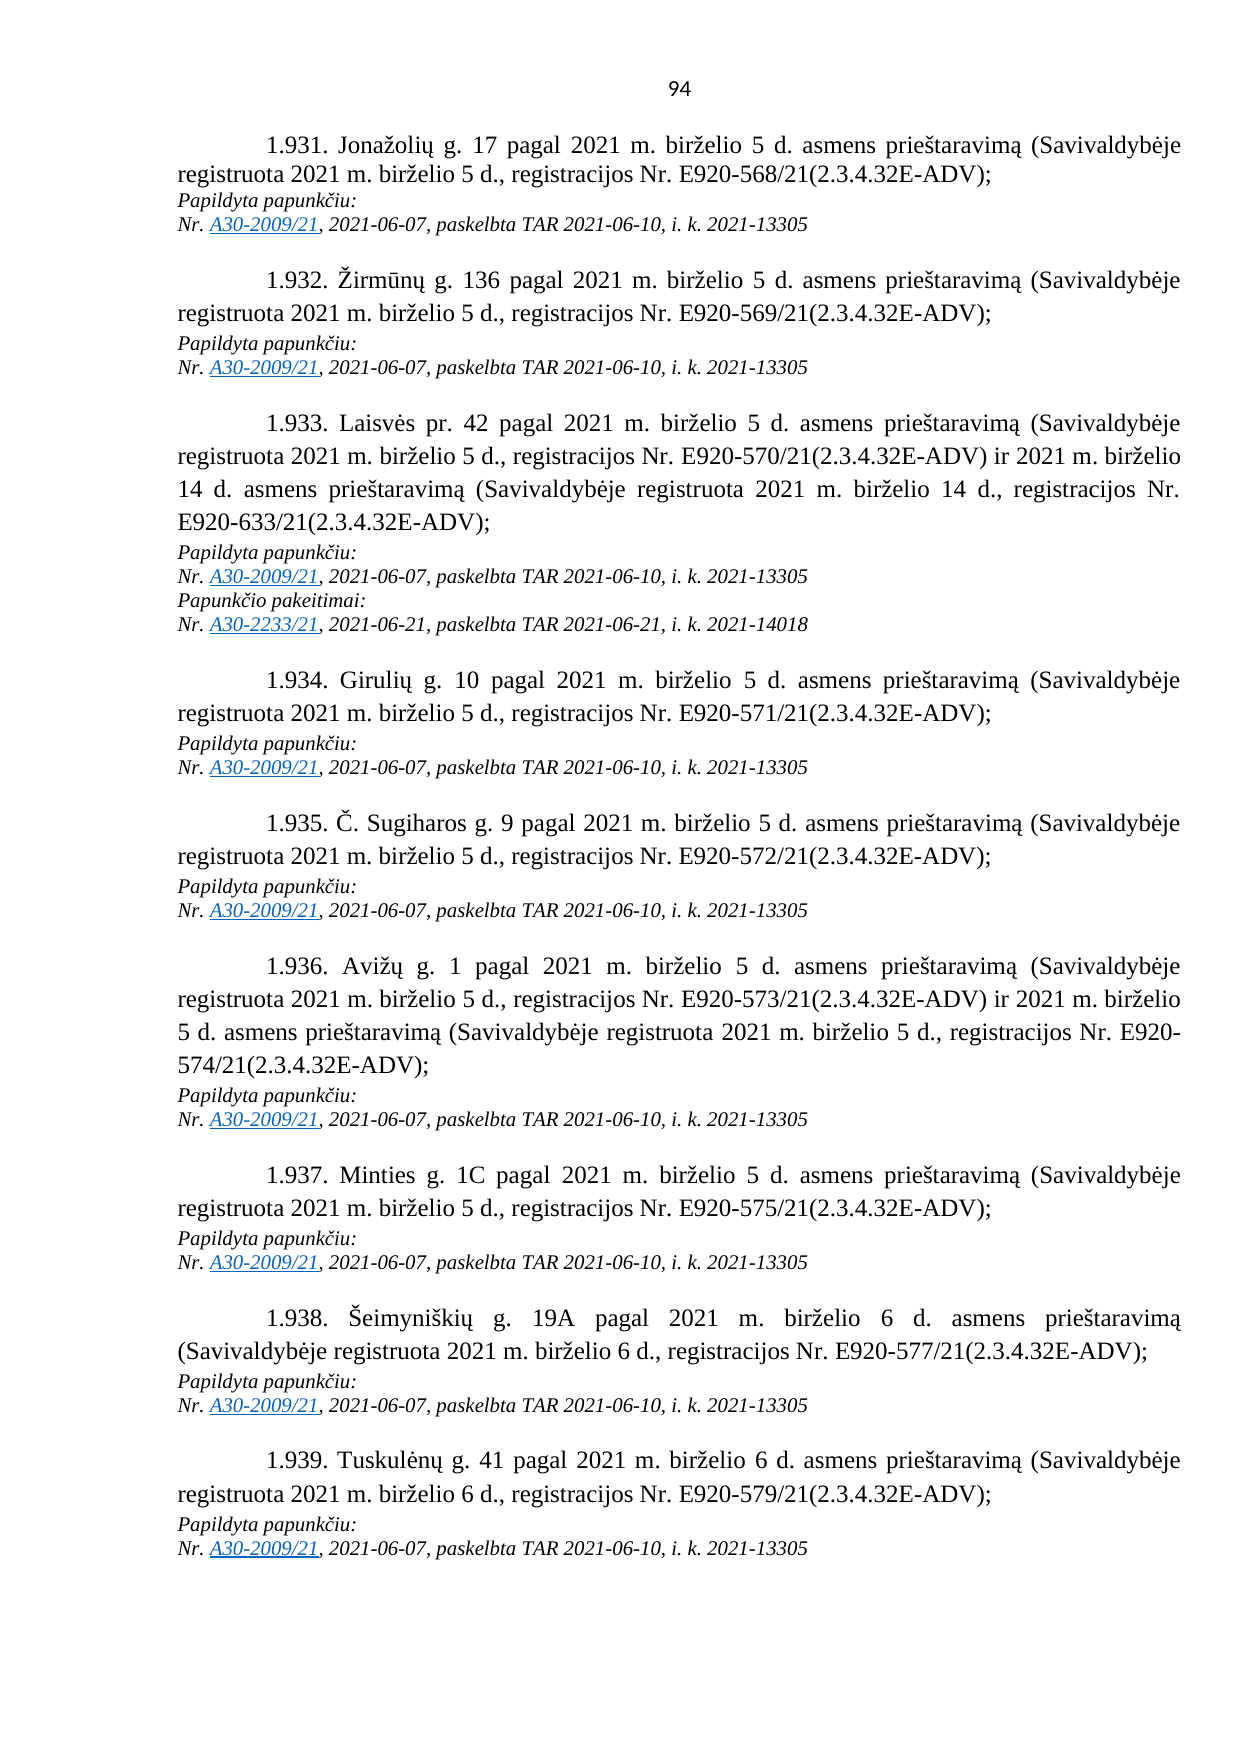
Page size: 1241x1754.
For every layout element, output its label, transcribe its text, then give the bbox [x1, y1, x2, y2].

text 1.938. Šeimyniškių g. 19A pagal 2021 m. birželio 6 d. asmens prieštaravimą (Savivaldybėje registruota 2021 m. birželio 6 d., registracijos Nr. E920-577/21(2.3.4.32E-ADV); [177, 1303, 1181, 1364]
text Nr. A30-2009/21, 2021-06-07, paskelbta TAR 2021-06-10, i. k. 2021-13305 [177, 1250, 1181, 1274]
text 1.932. Žirmūnų g. 136 pagal 2021 m. birželio 5 d. asmens prieštaravimą (Savivaldybėje registruota 2021 m. birželio 5 d., registracijos Nr. E920-569/21(2.3.4.32E-ADV); [177, 265, 1181, 327]
text Papildyta papunkčiu: [177, 1512, 1181, 1536]
text Nr. A30-2009/21, 2021-06-07, paskelbta TAR 2021-06-10, i. k. 2021-13305 [177, 1393, 1181, 1417]
text 1.934. Girulių g. 10 pagal 2021 m. birželio 5 d. asmens prieštaravimą (Savivaldybėje registruota 2021 m. birželio 5 d., registracijos Nr. E920-571/21(2.3.4.32E-ADV); [177, 665, 1181, 727]
text Papildyta papunkčiu: [177, 1226, 1181, 1250]
text 1.931. Jonažolių g. 17 pagal 2021 m. birželio 5 d. asmens prieštaravimą (Savivaldybėje registruota 2021 m. birželio 5 d., registracijos Nr. E920-568/21(2.3.4.32E-ADV); [177, 131, 1181, 188]
text Nr. A30-2009/21, 2021-06-07, paskelbta TAR 2021-06-10, i. k. 2021-13305 [177, 755, 1181, 779]
text Papildyta papunkčiu: [177, 188, 1181, 212]
text Nr. A30-2009/21, 2021-06-07, paskelbta TAR 2021-06-10, i. k. 2021-13305 [177, 1536, 1181, 1560]
text Papildyta papunkčiu: [177, 331, 1181, 355]
text Nr. A30-2009/21, 2021-06-07, paskelbta TAR 2021-06-10, i. k. 2021-13305 [177, 898, 1181, 922]
text Papildyta papunkčiu: [177, 1083, 1181, 1107]
text Nr. A30-2233/21, 2021-06-21, paskelbta TAR 2021-06-21, i. k. 2021-14018 [177, 612, 1181, 636]
text 1.936. Avižų g. 1 pagal 2021 m. birželio 5 d. asmens prieštaravimą (Savivaldybėje registruota 2021 m. birželio 5 d., registracijos Nr. E920-573/21(2.3.4.32E-ADV) ir 2021 m. birželio 5 d. asmens prieštaravimą (Savivaldybėje registruota 2021 m. birželio 5 d., registracijos Nr. E920-574/21(2.3.4.32E-ADV); [177, 951, 1181, 1079]
text Papildyta papunkčiu: [177, 1369, 1181, 1393]
text Papildyta papunkčiu: [177, 874, 1181, 898]
text Nr. A30-2009/21, 2021-06-07, paskelbta TAR 2021-06-10, i. k. 2021-13305 [177, 1107, 1181, 1131]
text 1.935. Č. Sugiharos g. 9 pagal 2021 m. birželio 5 d. asmens prieštaravimą (Savivaldybėje registruota 2021 m. birželio 5 d., registracijos Nr. E920-572/21(2.3.4.32E-ADV); [177, 808, 1181, 870]
text Nr. A30-2009/21, 2021-06-07, paskelbta TAR 2021-06-10, i. k. 2021-13305 [177, 355, 1181, 379]
text Nr. A30-2009/21, 2021-06-07, paskelbta TAR 2021-06-10, i. k. 2021-13305 [177, 212, 1181, 236]
text Papunkčio pakeitimai: [177, 588, 1181, 612]
text 1.939. Tuskulėnų g. 41 pagal 2021 m. birželio 6 d. asmens prieštaravimą (Savivaldybėje registruota 2021 m. birželio 6 d., registracijos Nr. E920-579/21(2.3.4.32E-ADV); [177, 1446, 1181, 1507]
text 1.937. Minties g. 1C pagal 2021 m. birželio 5 d. asmens prieštaravimą (Savivaldybėje registruota 2021 m. birželio 5 d., registracijos Nr. E920-575/21(2.3.4.32E-ADV); [177, 1160, 1181, 1222]
text Nr. A30-2009/21, 2021-06-07, paskelbta TAR 2021-06-10, i. k. 2021-13305 [177, 564, 1181, 588]
text Papildyta papunkčiu: [177, 540, 1181, 564]
text Papildyta papunkčiu: [177, 731, 1181, 755]
text 1.933. Laisvės pr. 42 pagal 2021 m. birželio 5 d. asmens prieštaravimą (Savivaldybėje registruota 2021 m. birželio 5 d., registracijos Nr. E920-570/21(2.3.4.32E-ADV) ir 2021 m. birželio 14 d. asmens prieštaravimą (Savivaldybėje registruota 2021 m. birželio 14 d., registracijos Nr. E920-633/21(2.3.4.32E-ADV); [177, 408, 1181, 536]
